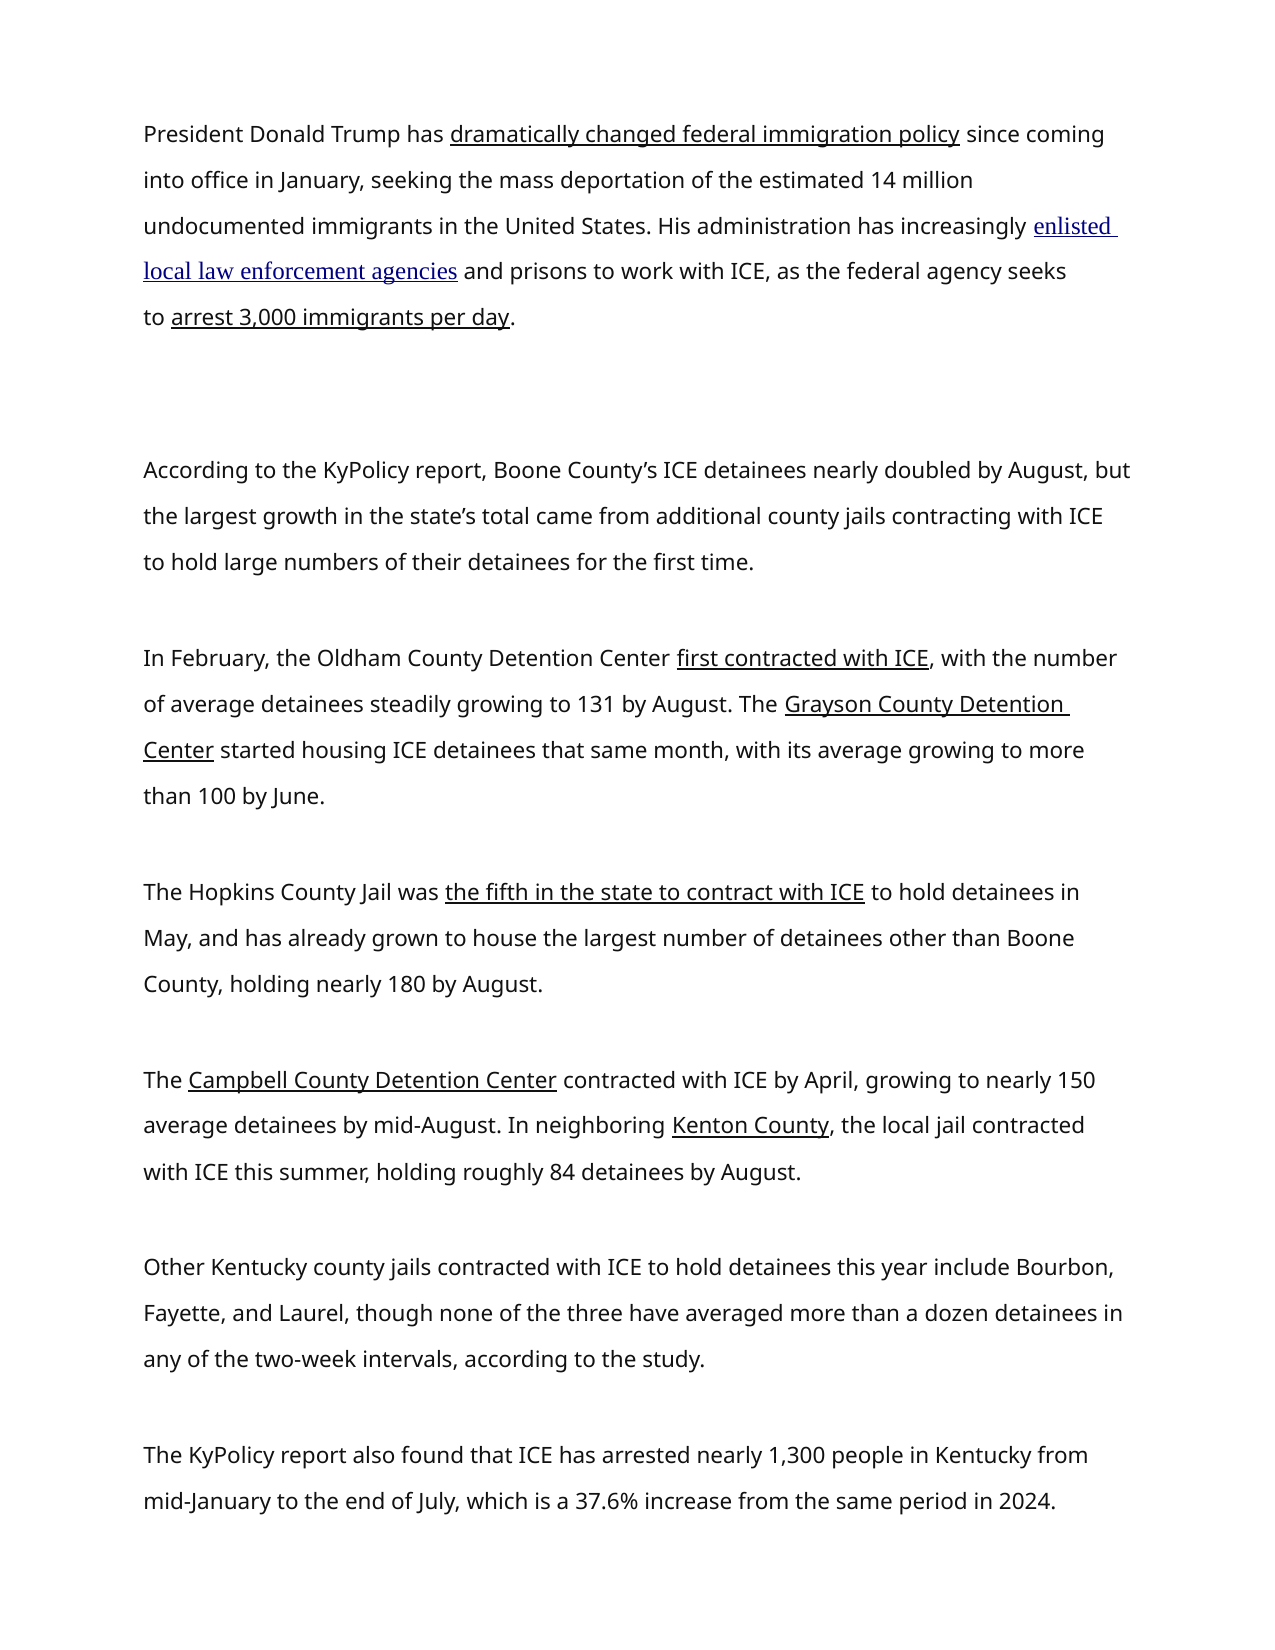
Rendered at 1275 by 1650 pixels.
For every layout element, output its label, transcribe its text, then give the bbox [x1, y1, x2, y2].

text The KyPolicy report also found that ICE has arrested nearly 1,300 people in Kentucky from mid-January to the end of July, which is a 37.6% increase from the same period in 2024. [143, 1439, 1132, 1516]
text In February, the Oldham County Detention Center first contracted with ICE, with the number of average detainees steadily growing to 131 by August. The Grayson County Detention Center started housing ICE detainees that same month, with its average growing to more than 100 by June. [143, 642, 1132, 811]
text The Campbell County Detention Center contracted with ICE by April, growing to nearly 150 average detainees by mid-August. In neighboring Kenton County, the local jail contracted with ICE this summer, holding roughly 84 detainees by August. [143, 1064, 1132, 1186]
text President Donald Trump has dramatically changed federal immigration policy since coming into office in January, seeking the mass deportation of the estimated 14 million undocumented immigrants in the United States. His administration has increasingly enlisted local law enforcement agencies and prisons to work with ICE, as the federal agency seeks to arrest 3,000 immigrants per day. [143, 118, 1132, 332]
text According to the KyPolicy report, Boone County’s ICE detainees nearly doubled by August, but the largest growth in the state’s total came from additional county jails contracting with ICE to hold large numbers of their detainees for the first time. [143, 454, 1132, 577]
text Other Kentucky county jails contracted with ICE to hold detainees this year include Bourbon, Fayette, and Laurel, though none of the three have averaged more than a dozen detainees in any of the two-week intervals, according to the study. [143, 1252, 1132, 1374]
text The Hopkins County Jail was the fifth in the state to contract with ICE to hold detainees in May, and has already grown to house the largest number of detainees other than Boone County, holding nearly 180 by August. [143, 876, 1132, 999]
